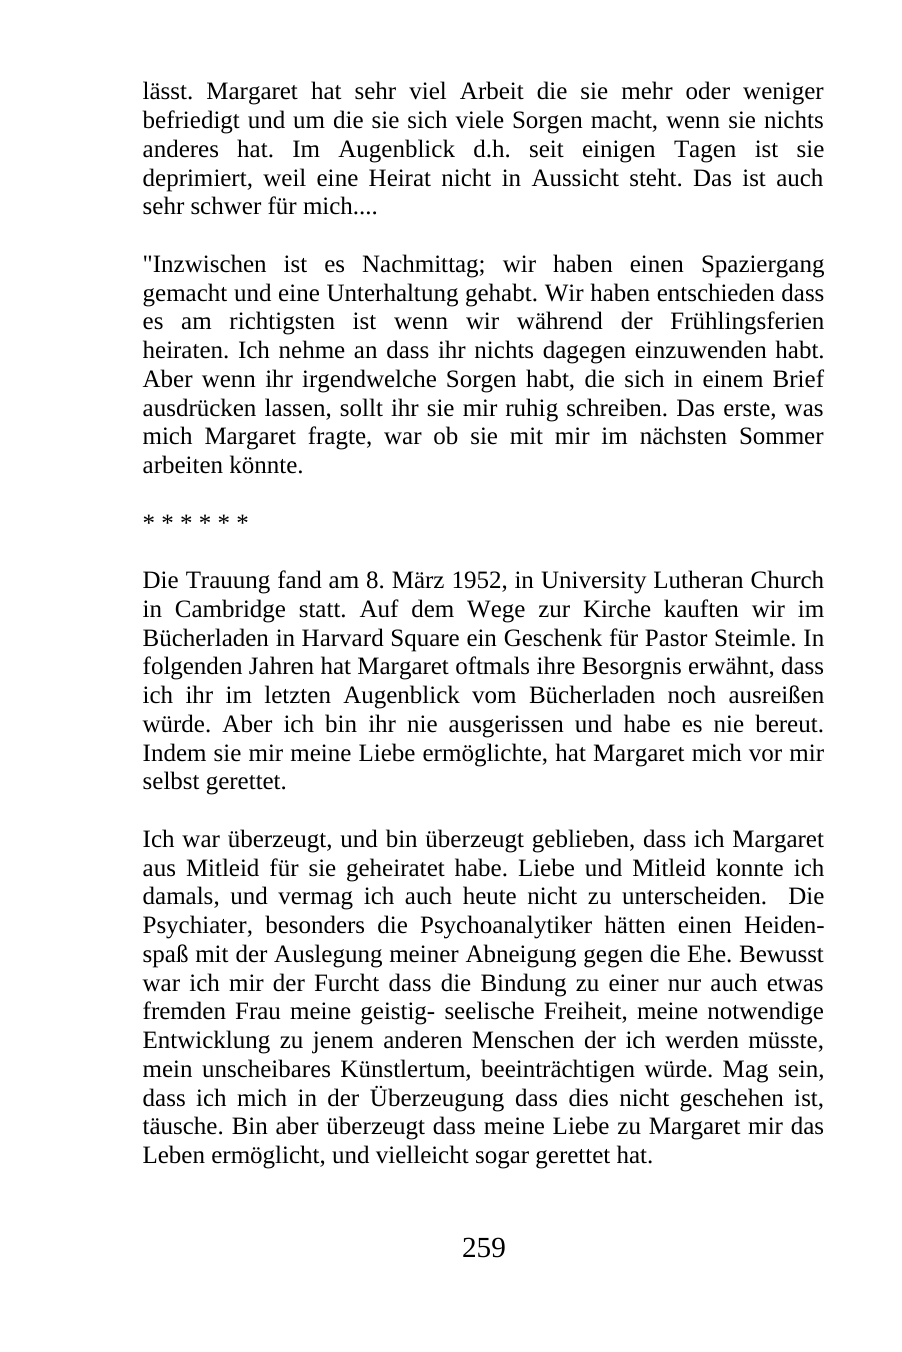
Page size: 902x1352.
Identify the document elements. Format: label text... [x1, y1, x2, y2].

text lässt. Margaret hat sehr viel Arbeit die sie mehr oder weniger befriedigt und um die sie sich viele Sorgen macht, wenn sie nichts anderes hat. Im Augenblick d.h. seit einigen Tagen ist sie deprimiert, weil eine Heirat nicht in Aussicht steht. Das ist auch sehr schwer für mich.... [142, 76, 825, 220]
text "Inzwischen ist es Nachmittag; wir haben einen Spaziergang gemacht und eine Unterhaltung gehabt. Wir haben entschieden dass es am richtigsten ist wenn wir während der Frühlingsferien heiraten. Ich nehme an dass ihr nichts dagegen einzuwenden habt. Aber wenn ihr irgendwelche Sorgen habt, die sich in einem Brief ausdrücken lassen, sollt ihr sie mir ruhig schreiben. Das erste, was mich Margaret fragte, war ob sie mit mir im nächsten Sommer arbeiten könnte. [142, 249, 825, 479]
text * * * * * * [142, 508, 825, 536]
text Die Trauung fand am 8. März 1952, in University Lutheran Church in Cambridge statt. Auf dem Wege zur Kirche kauften wir im Bücherladen in Harvard Square ein Geschenk für Pastor Steimle. In folgenden Jahren hat Margaret oftmals ihre Besorgnis erwähnt, dass ich ihr im letzten Augenblick vom Bücherladen noch ausreißen würde. Aber ich bin ihr nie ausgerissen und habe es nie bereut. Indem sie mir meine Liebe ermöglichte, hat Margaret mich vor mir selbst gerettet. [142, 565, 825, 795]
text Ich war überzeugt, und bin überzeugt geblieben, dass ich Margaret aus Mitleid für sie geheiratet habe. Liebe und Mitleid konnte ich damals, und vermag ich auch heute nicht zu unterscheiden. Die Psychiater, besonders die Psychoanalytiker hätten einen Heiden-spaß mit der Auslegung meiner Abneigung gegen die Ehe. Bewusst war ich mir der Furcht dass die Bindung zu einer nur auch etwas fremden Frau meine geistig- seelische Freiheit, meine notwendige Entwicklung zu jenem anderen Menschen der ich werden müsste, mein unscheibares Künstlertum, beeinträchtigen würde. Mag sein, dass ich mich in der Überzeugung dass dies nicht geschehen ist, täusche. Bin aber überzeugt dass meine Liebe zu Margaret mir das Leben ermöglicht, und vielleicht sogar gerettet hat. [142, 824, 825, 1169]
